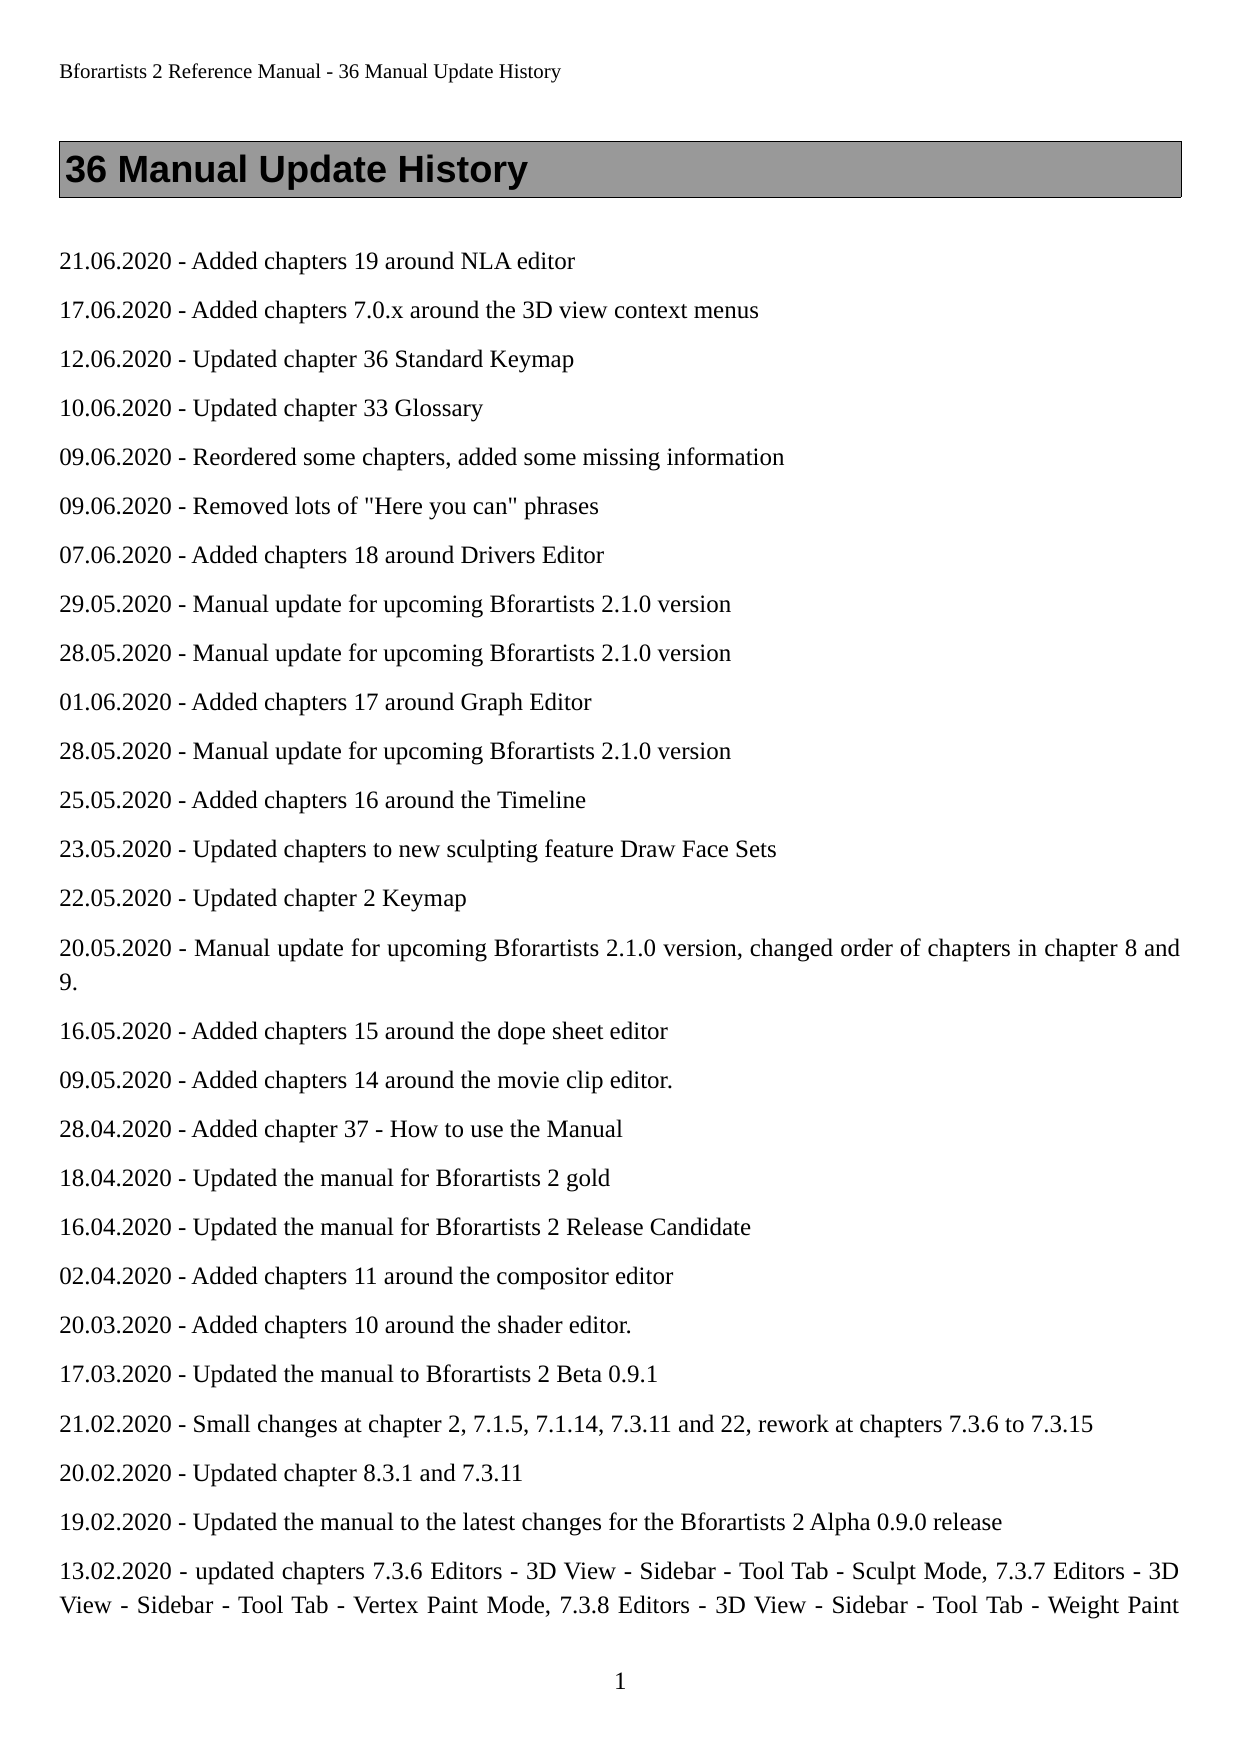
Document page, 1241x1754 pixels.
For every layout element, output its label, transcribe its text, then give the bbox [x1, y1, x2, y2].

text 12.06.2020 - Updated chapter 36 Standard Keymap [59, 344, 1181, 373]
text 07.06.2020 - Added chapters 18 around Drivers Editor [59, 540, 1181, 569]
text 29.05.2020 - Manual update for upcoming Bforartists 2.1.0 version [59, 589, 1181, 618]
text 16.05.2020 - Added chapters 15 around the dope sheet editor [59, 1016, 1181, 1045]
table_header 36 Manual Update History [60, 142, 1181, 197]
text 18.04.2020 - Updated the manual for Bforartists 2 gold [59, 1163, 1181, 1192]
text 28.05.2020 - Manual update for upcoming Bforartists 2.1.0 version [59, 736, 1181, 765]
text 23.05.2020 - Updated chapters to new sculpting feature Draw Face Sets [59, 834, 1181, 863]
text 02.04.2020 - Added chapters 11 around the compositor editor [59, 1261, 1181, 1290]
text 09.05.2020 - Added chapters 14 around the movie clip editor. [59, 1065, 1181, 1094]
text 20.03.2020 - Added chapters 10 around the shader editor. [59, 1311, 1181, 1339]
text 28.04.2020 - Added chapter 37 - How to use the Manual [59, 1114, 1181, 1143]
text 17.06.2020 - Added chapters 7.0.x around the 3D view context menus [59, 295, 1181, 323]
text 10.06.2020 - Updated chapter 33 Glossary [59, 393, 1181, 422]
text 01.06.2020 - Added chapters 17 around Graph Editor [59, 687, 1181, 716]
text 25.05.2020 - Added chapters 16 around the Timeline [59, 785, 1181, 814]
text 21.06.2020 - Added chapters 19 around NLA editor [59, 246, 1181, 274]
text 16.04.2020 - Updated the manual for Bforartists 2 Release Candidate [59, 1212, 1181, 1241]
text 09.06.2020 - Reordered some chapters, added some missing information [59, 442, 1181, 471]
text 20.02.2020 - Updated chapter 8.3.1 and 7.3.11 [59, 1458, 1181, 1486]
text 22.05.2020 - Updated chapter 2 Keymap [59, 883, 1181, 912]
text 28.05.2020 - Manual update for upcoming Bforartists 2.1.0 version [59, 638, 1181, 667]
text 17.03.2020 - Updated the manual to Bforartists 2 Beta 0.9.1 [59, 1359, 1181, 1388]
text 13.02.2020 - updated chapters 7.3.6 Editors - 3D View - Sidebar - Tool Tab - Sculpt Mode, 7.3.7 Editors - 3D View - Sidebar - Tool Tab - Vertex Paint Mode, 7.3.8 Editors - 3D View - Sidebar - Tool Tab - Weight Paint [59, 1556, 1181, 1619]
text 09.06.2020 - Removed lots of "Here you can" phrases [59, 491, 1181, 520]
text 20.05.2020 - Manual update for upcoming Bforartists 2.1.0 version, changed order of chapters in chapter 8 and 9. [59, 933, 1181, 996]
text 21.02.2020 - Small changes at chapter 2, 7.1.5, 7.1.14, 7.3.11 and 22, rework at chapters 7.3.6 to 7.3.15 [59, 1409, 1181, 1437]
text 19.02.2020 - Updated the manual to the latest changes for the Bforartists 2 Alpha 0.9.0 release [59, 1507, 1181, 1536]
